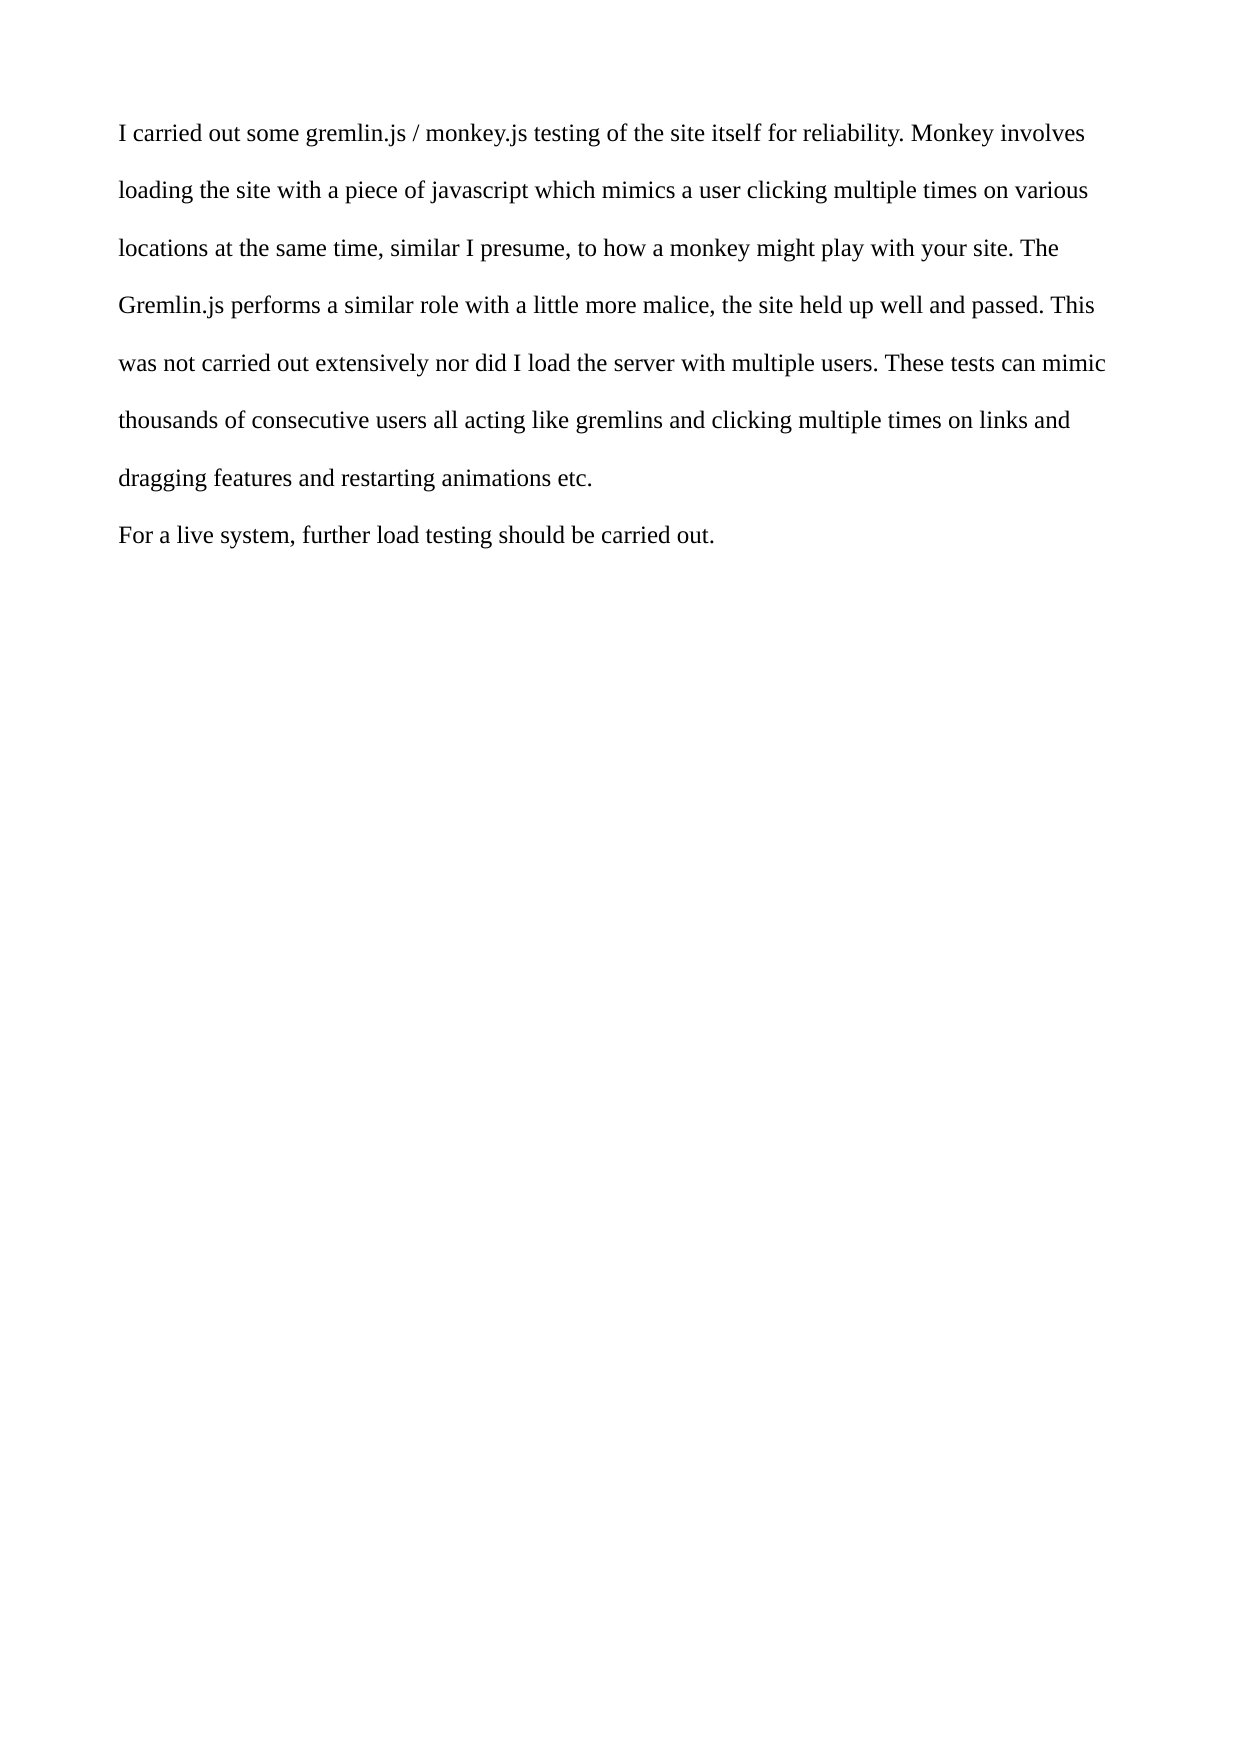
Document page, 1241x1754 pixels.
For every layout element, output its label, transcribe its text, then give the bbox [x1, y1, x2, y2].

text For a live system, further load testing should be carried out. [118, 521, 1122, 549]
text I carried out some gremlin.js / monkey.js testing of the site itself for reliability. Monkey involves loading the site with a piece of javascript which mimics a user clicking multiple times on various locations at the same time, similar I presume, to how a monkey might play with your site. The Gremlin.js performs a similar role with a little more malice, the site held up well and passed. This was not carried out extensively nor did I load the server with multiple users. These tests can mimic thousands of consecutive users all acting like gremlins and clicking multiple times on links and dragging features and restarting animations etc. [118, 118, 1122, 492]
